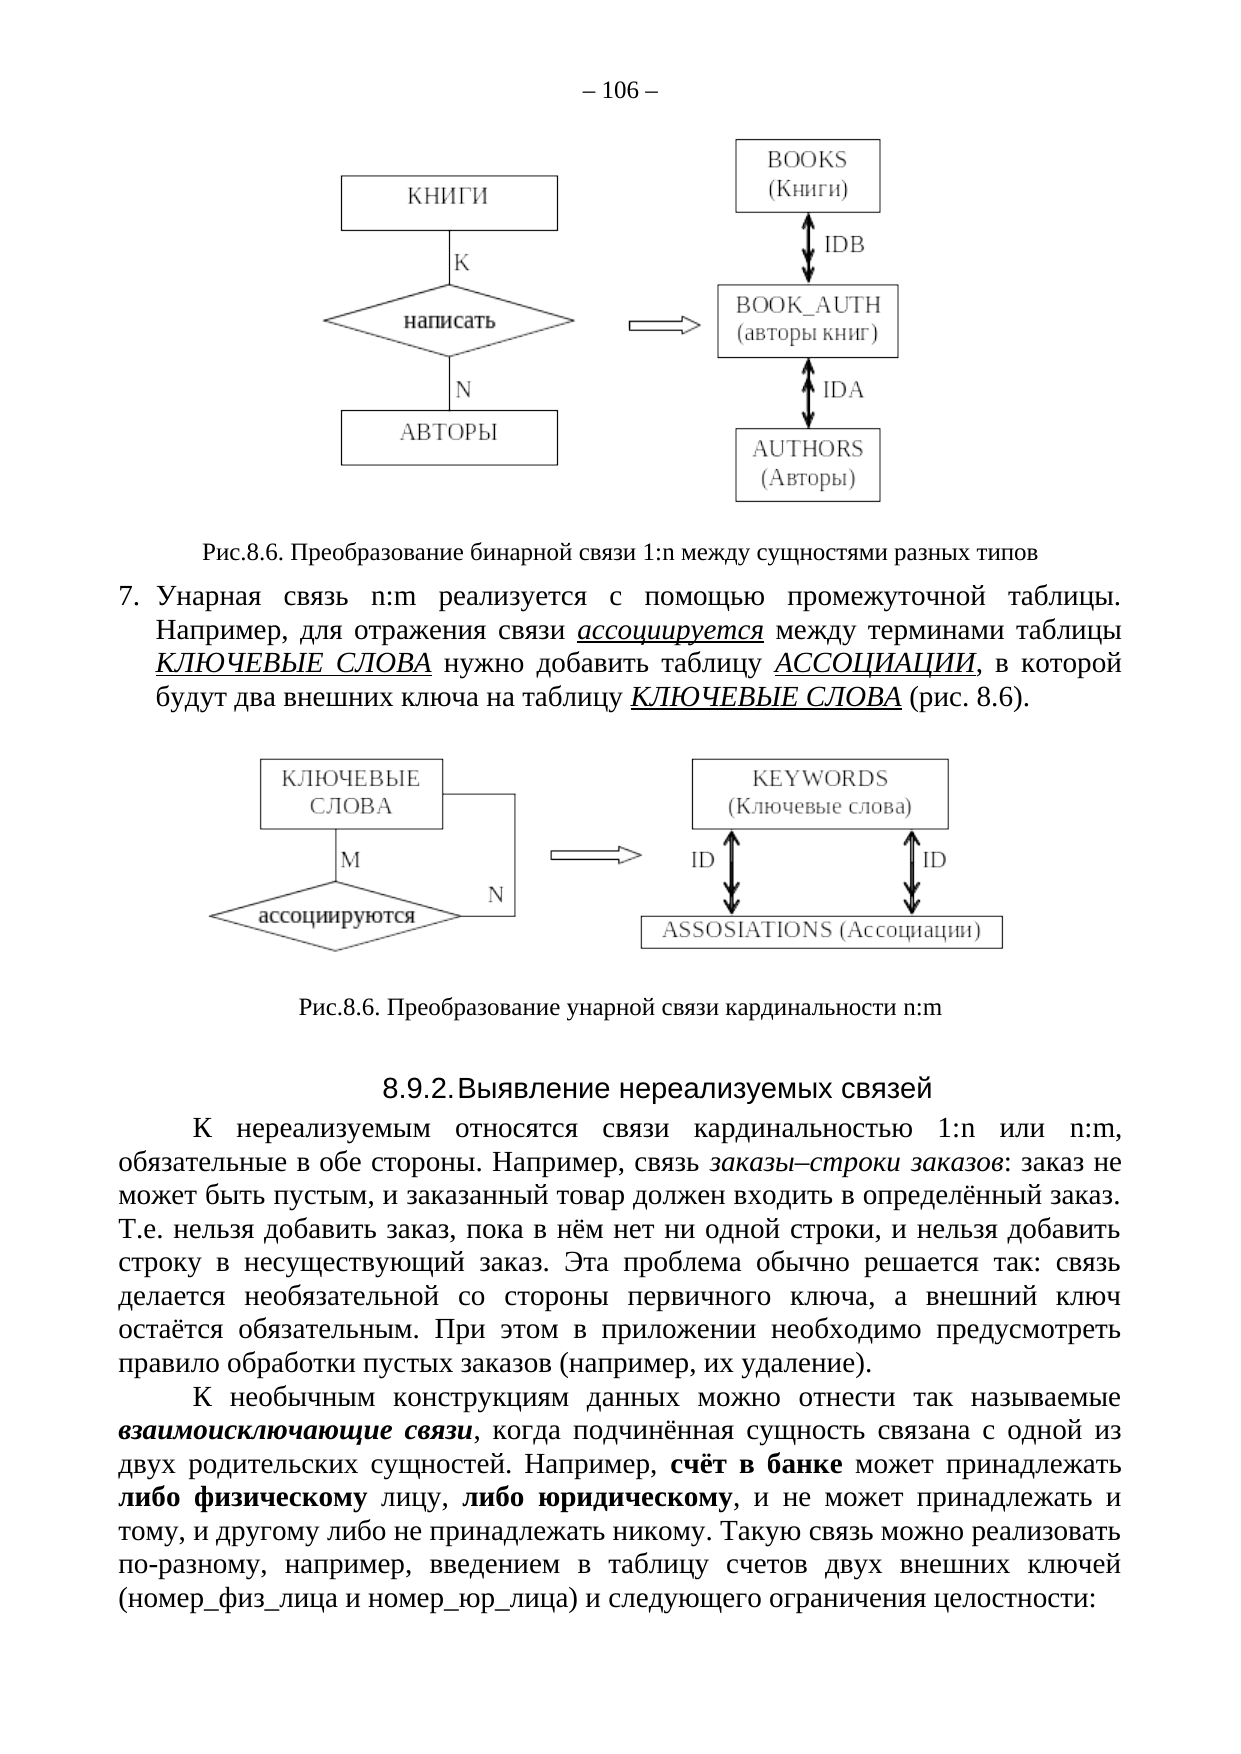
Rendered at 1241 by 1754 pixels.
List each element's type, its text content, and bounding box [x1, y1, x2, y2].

text Рис.8.6. Преобразование унарной связи кардинальности n:m [118, 992, 1122, 1021]
text К нереализуемым относятся связи кардинальностью 1:n или n:m, обязательные в обе стороны. Например, связь заказы–строки заказов: заказ не может быть пустым, и заказанный товар должен входить в определённый заказ. Т.е. нельзя добавить заказ, пока в нём нет ни одной строки, и нельзя добавить строку в несуществующий заказ. Эта проблема обычно решается так: связь делается необязательной со стороны первичного ключа, а внешний ключ остаётся обязательным. При этом в приложении необходимо предусмотреть правило обработки пустых заказов (например, их удаление). [118, 1110, 1122, 1379]
text К необычным конструкциям данных можно отнести так называемые взаимоисключающие связи, когда подчинённая сущность связана с одной из двух родительских сущностей. Например, счёт в банке может принадлежать либо физическому лицу, либо юридическому, и не может принадлежать и тому, и другому либо не принадлежать никому. Такую связь можно реализовать по-разному, например, введением в таблицу счетов двух внешних ключей (номер_физ_лица и номер_юр_лица) и следующего ограничения целостности: [118, 1379, 1122, 1613]
text Рис.8.6. Преобразование бинарной связи 1:n между сущностями разных типов [118, 537, 1122, 566]
list Унарная связь n:m реализуется с помощью промежуточной таблицы. Например, для отражения связи ассоциируется между терминами таблицы КЛЮЧЕВЫЕ СЛОВА нужно добавить таблицу АССОЦИАЦИИ, в которой будут два внешних ключа на таблицу КЛЮЧЕВЫЕ СЛОВА (рис. 8.6). [118, 578, 1122, 713]
subtitle Выявление нереализуемых связей [192, 1071, 1122, 1104]
